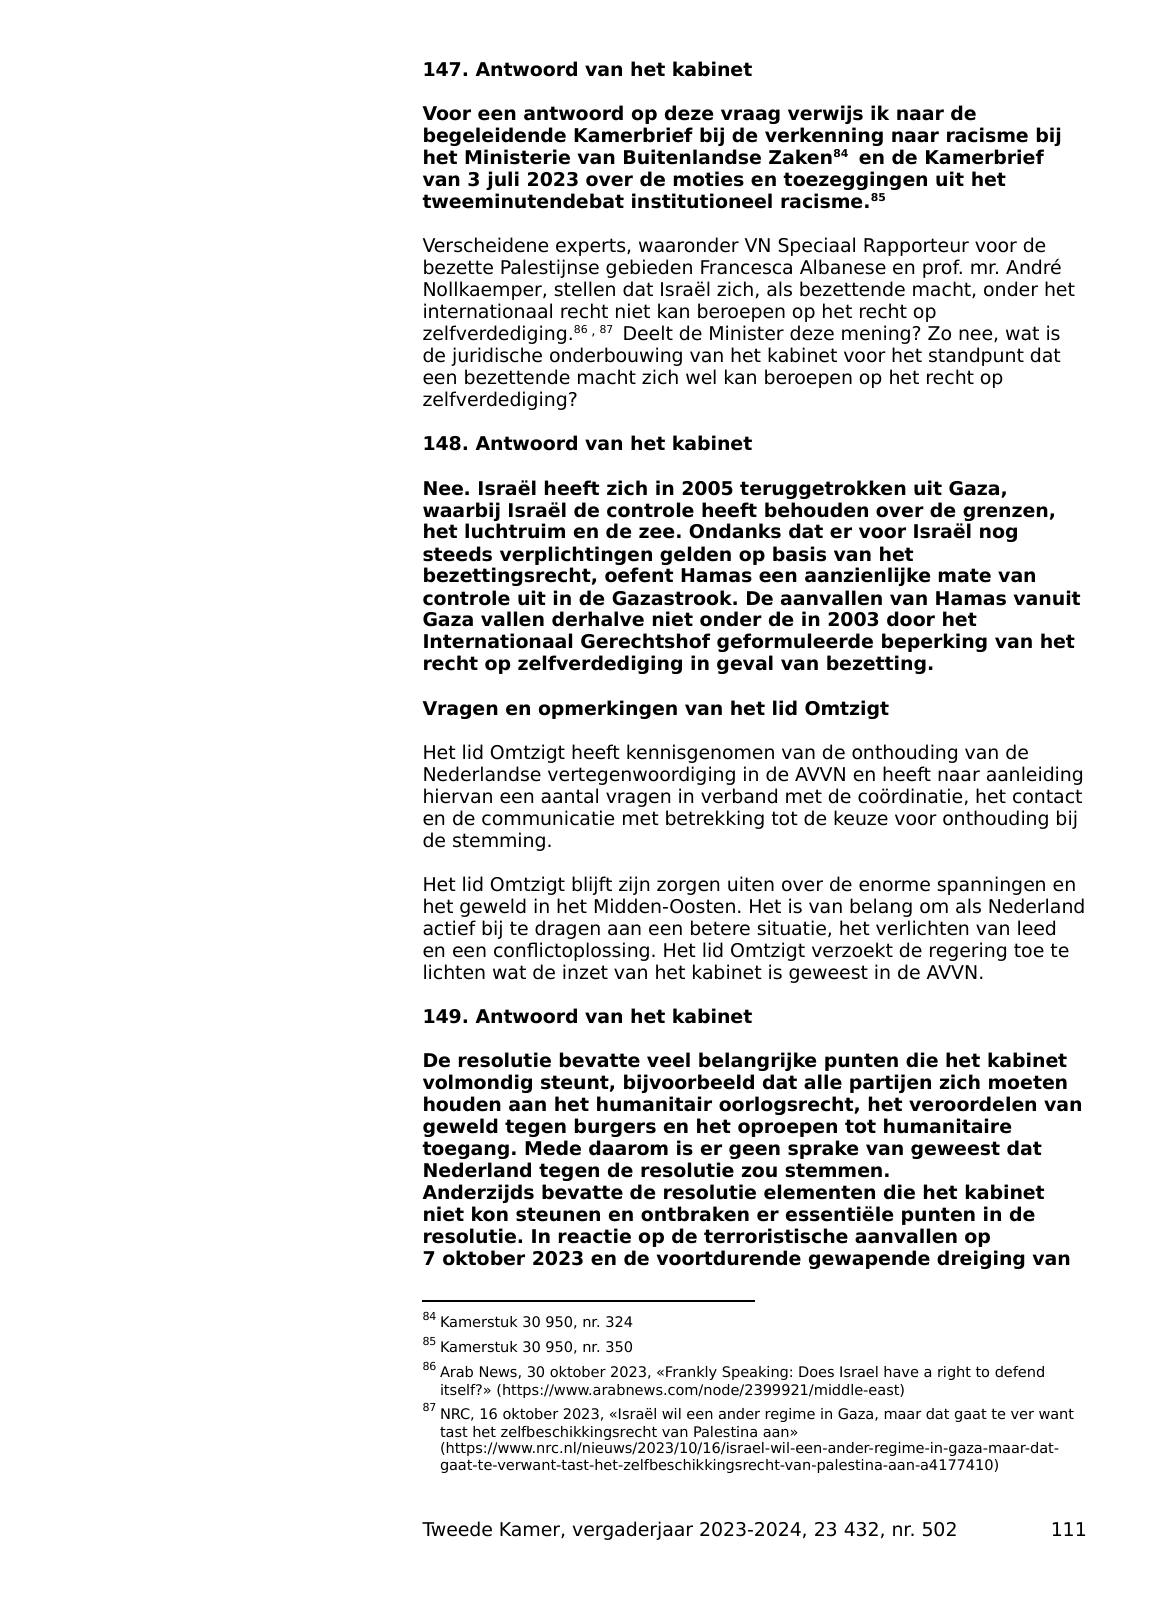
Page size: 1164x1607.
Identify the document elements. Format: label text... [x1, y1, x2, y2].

text Kamerstuk 30 950, nr. 324 [422, 1310, 1087, 1332]
text Nee. Israël heeft zich in 2005 teruggetrokken uit Gaza, waarbij Israël de controle heeft behouden over de grenzen, het luchtruim en de zee. Ondanks dat er voor Israël nog steeds verplichtingen gelden op basis van het bezettingsrecht, oefent Hamas een aanzienlijke mate van controle uit in de Gazastrook. De aanvallen van Hamas vanuit Gaza vallen derhalve niet onder de in 2003 door het Internationaal Gerechtshof geformuleerde beperking van het recht op zelfverdediging in geval van bezetting. [422, 477, 1087, 675]
text Het lid Omtzigt heeft kennisgenomen van de onthouding van de Nederlandse vertegenwoordiging in de AVVN en heeft naar aanleiding hiervan een aantal vragen in verband met de coördinatie, het contact en de communicatie met betrekking tot de keuze voor onthouding bij de stemming. [422, 742, 1087, 852]
text NRC, 16 oktober 2023, «Israël wil een ander regime in Gaza, maar dat gaat te ver want tast het zelfbeschikkingsrecht van Palestina aan» (https://www.nrc.nl/nieuws/2023/10/16/israel-wil-een-ander-regime-in-gaza-maar-dat-gaat-te-verwant-tast-het-zelfbeschikkingsrecht-van-palestina-aan-a4177410) [422, 1402, 1087, 1474]
text Het lid Omtzigt blijft zijn zorgen uiten over de enorme spanningen en het geweld in het Midden-Oosten. Het is van belang om als Nederland actief bij te dragen aan een betere situatie, het verlichten van leed en een conflictoplossing. Het lid Omtzigt verzoekt de regering toe te lichten wat de inzet van het kabinet is geweest in de AVVN. [422, 874, 1087, 984]
subtitle 148. Antwoord van het kabinet [422, 433, 1087, 455]
text Kamerstuk 30 950, nr. 350 [422, 1335, 1087, 1357]
subtitle 147. Antwoord van het kabinet [422, 59, 1087, 81]
text De resolutie bevatte veel belangrijke punten die het kabinet volmondig steunt, bijvoorbeeld dat alle partijen zich moeten houden aan het humanitair oorlogsrecht, het veroordelen van geweld tegen burgers en het oproepen tot humanitaire toegang. Mede daarom is er geen sprake van geweest dat Nederland tegen de resolutie zou stemmen. [422, 1050, 1087, 1182]
subtitle Vragen en opmerkingen van het lid Omtzigt [422, 697, 1087, 719]
text Verscheidene experts, waaronder VN Speciaal Rapporteur voor de bezette Palestijnse gebieden Francesca Albanese en prof. mr. André Nollkaemper, stellen dat Israël zich, als bezettende macht, onder het internationaal recht niet kan beroepen op het recht op zelfverdediging., Deelt de Minister deze mening? Zo nee, wat is de juridische onderbouwing van het kabinet voor het standpunt dat een bezettende macht zich wel kan beroepen op het recht op zelfverdediging? [422, 235, 1087, 411]
text Anderzijds bevatte de resolutie elementen die het kabinet niet kon steunen en ontbraken er essentiële punten in de resolutie. In reactie op de terroristische aanvallen op 7 oktober 2023 en de voortdurende gewapende dreiging van [422, 1182, 1087, 1270]
text Arab News, 30 oktober 2023, «Frankly Speaking: Does Israel have a right to defend itself?» (https://www.arabnews.com/node/2399921/middle-east) [422, 1360, 1087, 1399]
text Voor een antwoord op deze vraag verwijs ik naar de begeleidende Kamerbrief bij de verkenning naar racisme bij het Ministerie van Buitenlandse Zaken en de Kamerbrief van 3 juli 2023 over de moties en toezeggingen uit het tweeminutendebat institutioneel racisme. [422, 103, 1087, 213]
subtitle 149. Antwoord van het kabinet [422, 1006, 1087, 1028]
